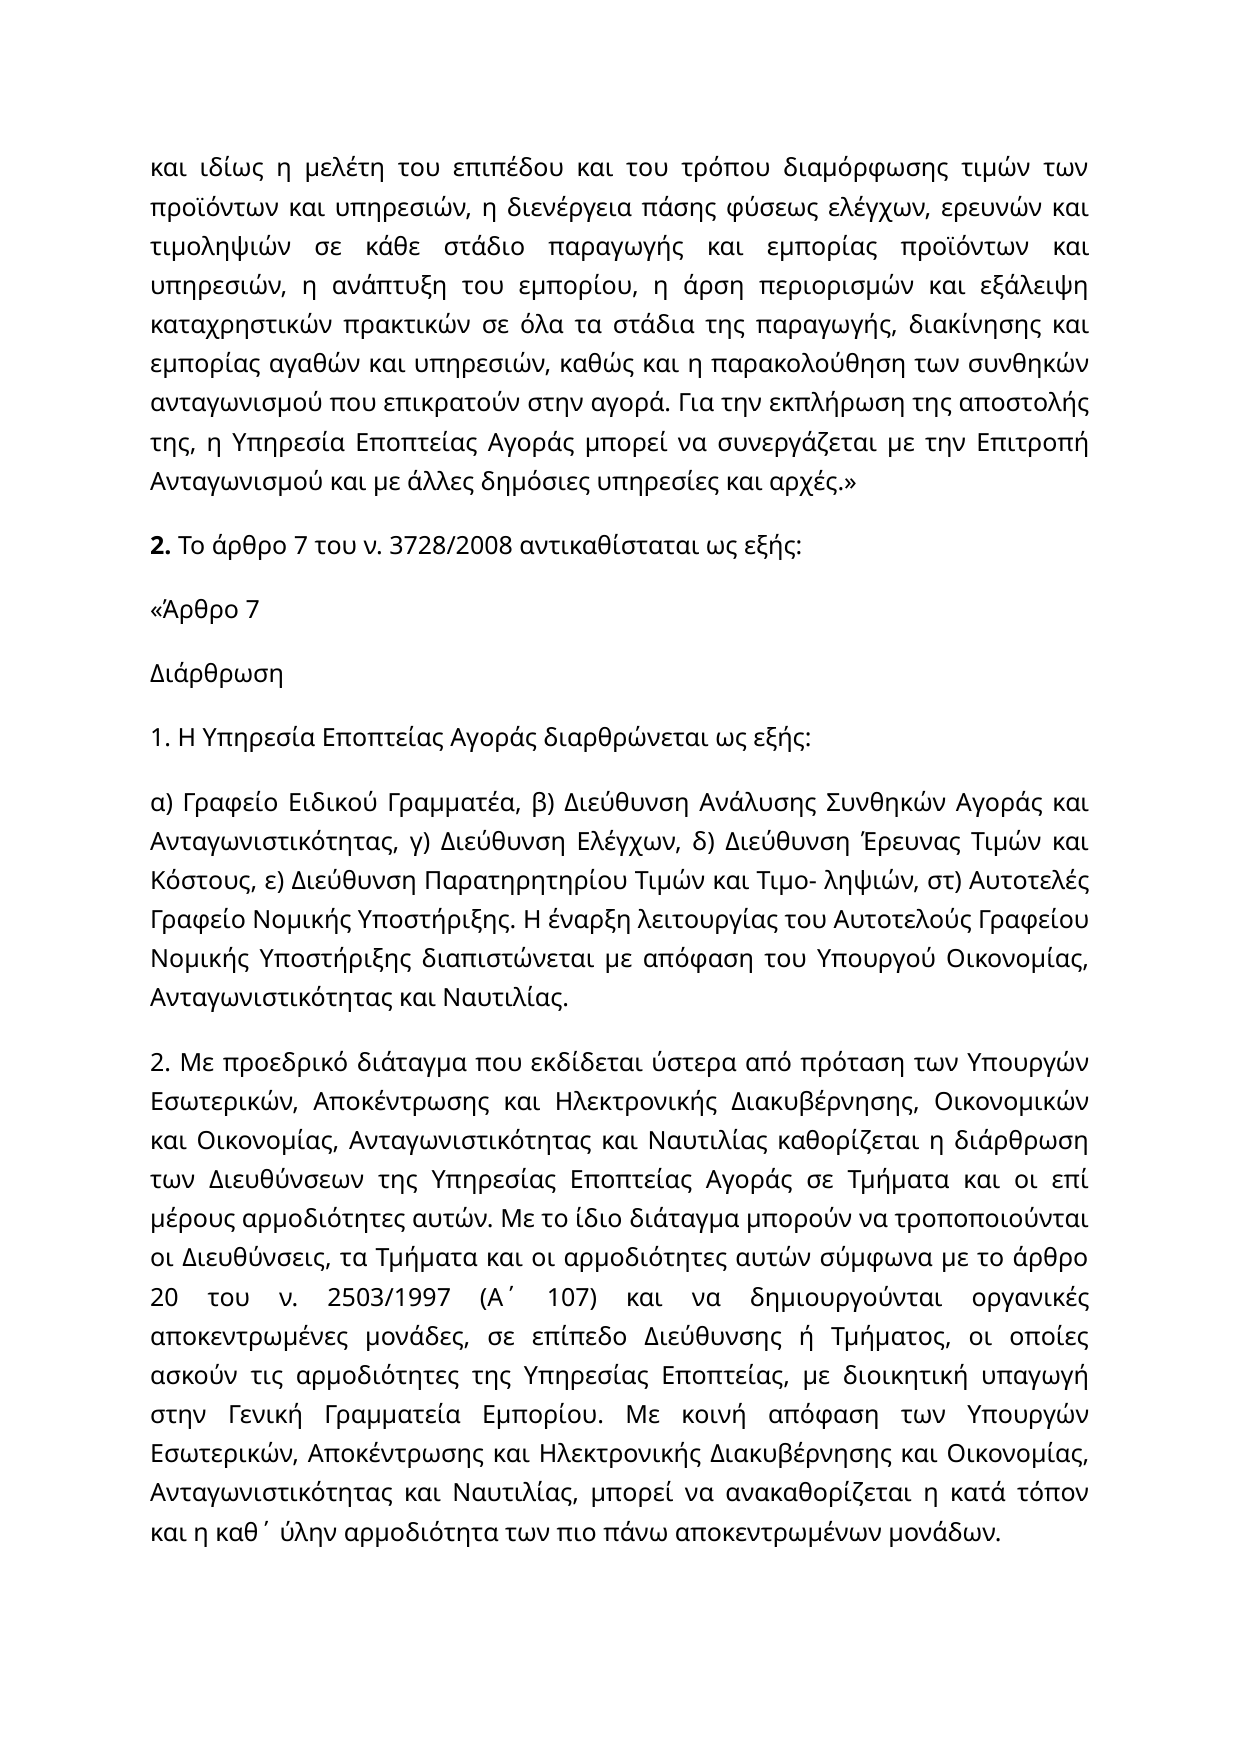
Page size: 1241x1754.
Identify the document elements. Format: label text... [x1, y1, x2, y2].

text Διάρθρωση [150, 656, 1090, 690]
text και ιδίως η μελέτη του επιπέδου και του τρόπου διαμόρφωσης τιμών των προϊόντων και υπηρεσιών, η διενέργεια πάσης φύσεως ελέγχων, ερευνών και τιμοληψιών σε κάθε στάδιο παραγωγής και εμπορίας προϊόντων και υπηρεσιών, η ανάπτυξη του εμπορίου, η άρση περιορισμών και εξάλειψη καταχρηστικών πρακτικών σε όλα τα στάδια της παραγωγής, διακίνησης και εμπορίας αγαθών και υπηρεσιών, καθώς και η παρακολούθηση των συνθηκών ανταγωνισμού που επικρατούν στην αγορά. Για την εκπλήρωση της αποστολής της, η Υπηρεσία Εποπτείας Αγοράς μπορεί να συνεργάζεται με την Επιτροπή Ανταγωνισμού και με άλλες δημόσιες υπηρεσίες και αρχές.» [150, 150, 1090, 497]
text 2. Το άρθρο 7 του ν. 3728/2008 αντικαθίσταται ως εξής: [150, 527, 1090, 562]
text 1. Η Υπηρεσία Εποπτείας Αγοράς διαρθρώνεται ως εξής: [150, 720, 1090, 754]
text 2. Mε προεδρικό διάταγμα που εκδίδεται ύστερα από πρόταση των Υπουργών Εσωτερικών, Αποκέντρωσης και Ηλεκτρονικής Διακυβέρνησης, Οικονομικών και Οικονομίας, Ανταγωνιστικότητας και Ναυτιλίας καθορίζεται η διάρθρωση των Διευθύνσεων της Υπηρεσίας Εποπτείας Αγοράς σε Τμήματα και οι επί μέρους αρμοδιότητες αυτών. Με το ίδιο διάταγμα μπορούν να τροποποιούνται οι Διευθύνσεις, τα Τμήματα και οι αρμοδιότητες αυτών σύμφωνα με το άρθρο 20 του ν. 2503/1997 (Α΄ 107) και να δημιουργούνται οργανικές αποκεντρωμένες μονάδες, σε επίπεδο Διεύθυνσης ή Τμήματος, οι οποίες ασκούν τις αρμοδιότητες της Υπηρεσίας Εποπτείας, με διοικητική υπαγωγή στην Γενική Γραμματεία Εμπορίου. Με κοινή απόφαση των Υπουργών Εσωτερικών, Αποκέντρωσης και Ηλεκτρονικής Διακυβέρνησης και Οικονομίας, Ανταγωνιστικότητας και Ναυτιλίας, μπορεί να ανακαθορίζεται η κατά τόπον και η καθ΄ ύλην αρμοδιότητα των πιο πάνω αποκεντρωμένων μονάδων. [150, 1044, 1090, 1548]
text «Άρθρο 7 [150, 592, 1090, 626]
text α) Γραφείο Ειδικού Γραμματέα, β) Διεύθυνση Ανάλυσης Συνθηκών Αγοράς και Ανταγωνιστικότητας, γ) Διεύθυνση Ελέγχων, δ) Διεύθυνση Έρευνας Τιμών και Κόστους, ε) Διεύθυνση Παρατηρητηρίου Τιμών και Τιμο- ληψιών, στ) Αυτοτελές Γραφείο Νομικής Υποστήριξης. Η έναρξη λειτουργίας του Αυτοτελούς Γραφείου Νομικής Υποστήριξης διαπιστώνεται με απόφαση του Υπουργού Οικονομίας, Ανταγωνιστικότητας και Ναυτιλίας. [150, 784, 1090, 1014]
